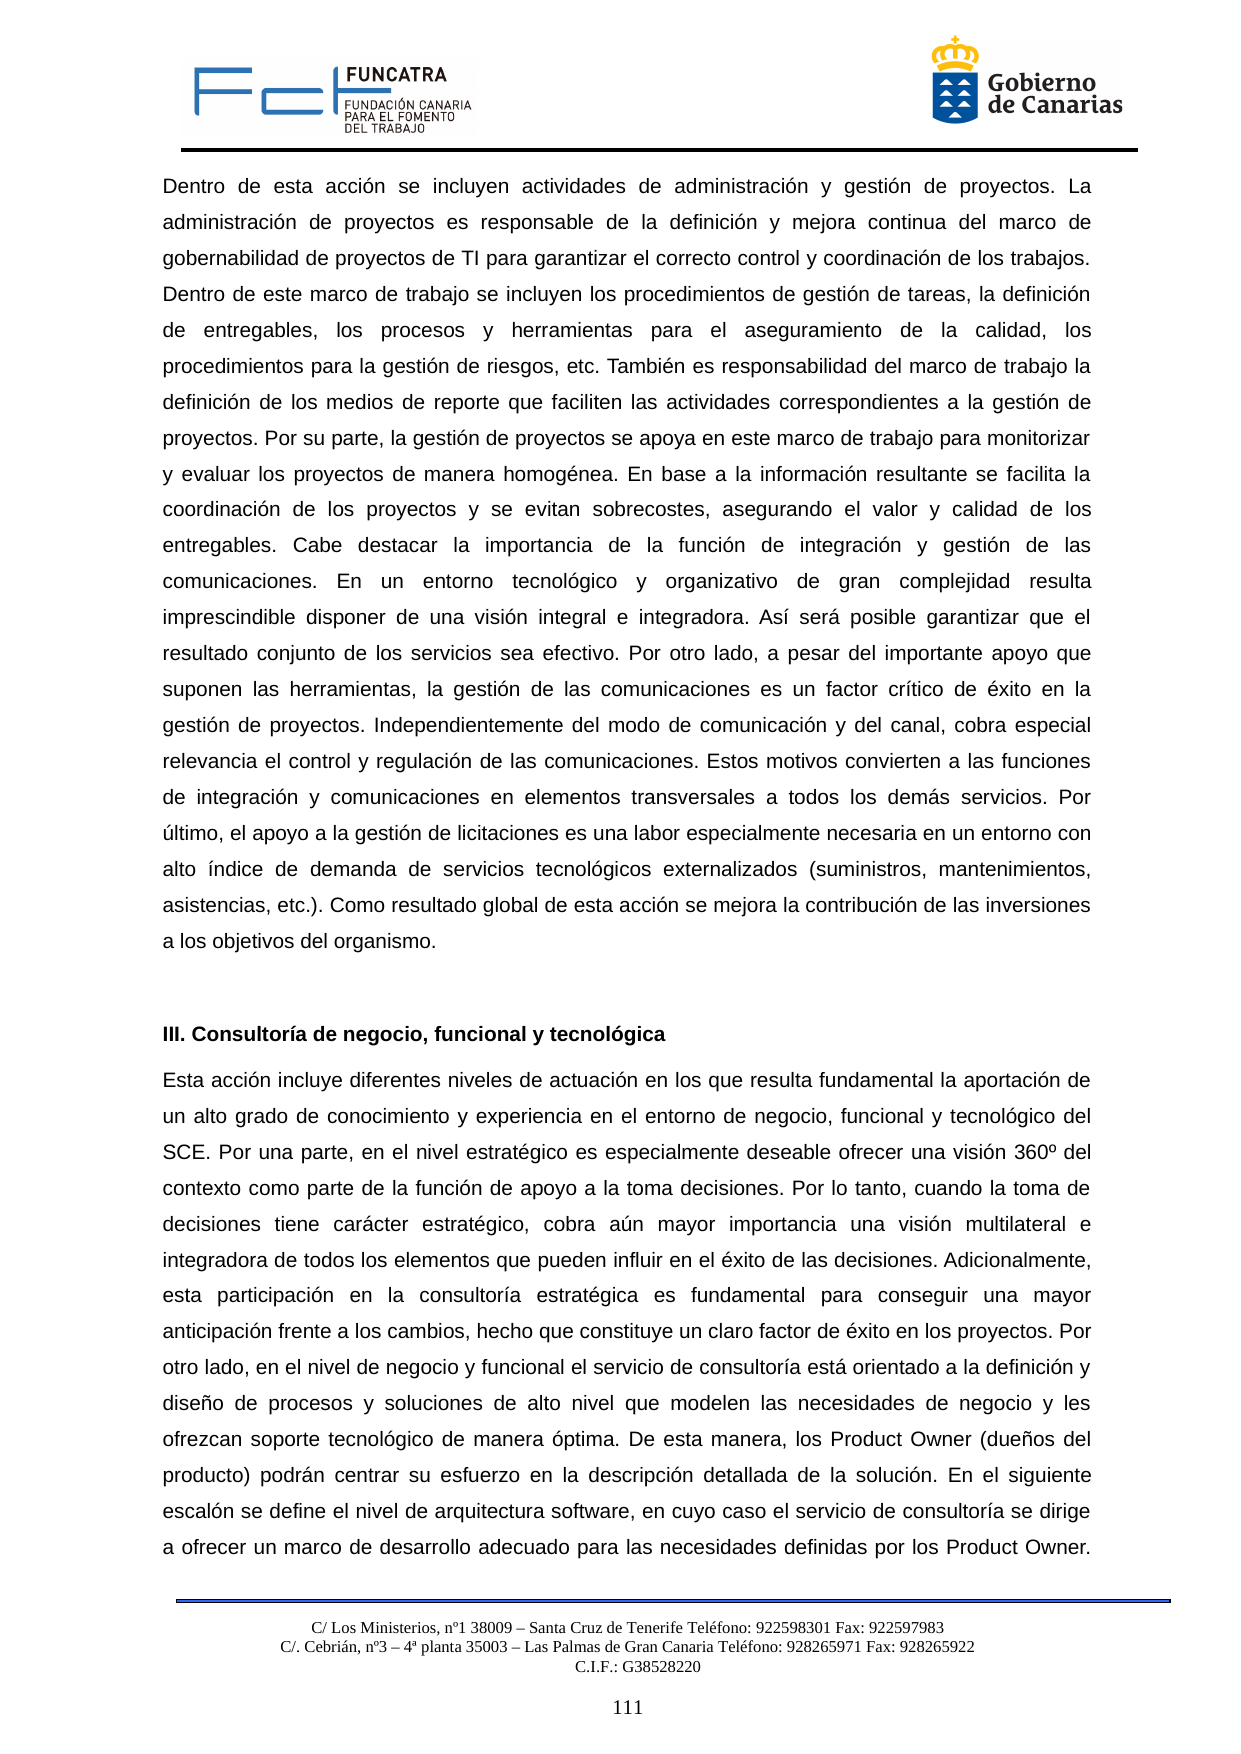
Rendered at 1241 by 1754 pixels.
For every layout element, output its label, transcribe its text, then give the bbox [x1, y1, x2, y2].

text Esta acción incluye diferentes niveles de actuación en los que resulta fundamental la aportación de un alto grado de conocimiento y experiencia en el entorno de negocio, funcional y tecnológico del SCE. Por una parte, en el nivel estratégico es especialmente deseable ofrecer una visión 360º del contexto como parte de la función de apoyo a la toma decisiones. Por lo tanto, cuando la toma de decisiones tiene carácter estratégico, cobra aún mayor importancia una visión multilateral e integradora de todos los elementos que pueden influir en el éxito de las decisiones. Adicionalmente, esta participación en la consultoría estratégica es fundamental para conseguir una mayor anticipación frente a los cambios, hecho que constituye un claro factor de éxito en los proyectos. Por otro lado, en el nivel de negocio y funcional el servicio de consultoría está orientado a la definición y diseño de procesos y soluciones de alto nivel que modelen las necesidades de negocio y les ofrezcan soporte tecnológico de manera óptima. De esta manera, los Product Owner (dueños del producto) podrán centrar su esfuerzo en la descripción detallada de la solución. En el siguiente escalón se define el nivel de arquitectura software, en cuyo caso el servicio de consultoría se dirige a ofrecer un marco de desarrollo adecuado para las necesidades definidas por los Product Owner. [162, 1068, 1093, 1559]
picture [180, 57, 477, 138]
picture [931, 35, 1123, 124]
text III. Consultoría de negocio, funcional y tecnológica [162, 1021, 1093, 1045]
text Dentro de esta acción se incluyen actividades de administración y gestión de proyectos. La administración de proyectos es responsable de la definición y mejora continua del marco de gobernabilidad de proyectos de TI para garantizar el correcto control y coordinación de los trabajos. Dentro de este marco de trabajo se incluyen los procedimientos de gestión de tareas, la definición de entregables, los procesos y herramientas para el aseguramiento de la calidad, los procedimientos para la gestión de riesgos, etc. También es responsabilidad del marco de trabajo la definición de los medios de reporte que faciliten las actividades correspondientes a la gestión de proyectos. Por su parte, la gestión de proyectos se apoya en este marco de trabajo para monitorizar y evaluar los proyectos de manera homogénea. En base a la información resultante se facilita la coordinación de los proyectos y se evitan sobrecostes, asegurando el valor y calidad de los entregables. Cabe destacar la importancia de la función de integración y gestión de las comunicaciones. En un entorno tecnológico y organizativo de gran complejidad resulta imprescindible disponer de una visión integral e integradora. Así será posible garantizar que el resultado conjunto de los servicios sea efectivo. Por otro lado, a pesar del importante apoyo que suponen las herramientas, la gestión de las comunicaciones es un factor crítico de éxito en la gestión de proyectos. Independientemente del modo de comunicación y del canal, cobra especial relevancia el control y regulación de las comunicaciones. Estos motivos convierten a las funciones de integración y comunicaciones en elementos transversales a todos los demás servicios. Por último, el apoyo a la gestión de licitaciones es una labor especialmente necesaria en un entorno con alto índice de demanda de servicios tecnológicos externalizados (suministros, mantenimientos, asistencias, etc.). Como resultado global de esta acción se mejora la contribución de las inversiones a los objetivos del organismo. [162, 174, 1093, 952]
